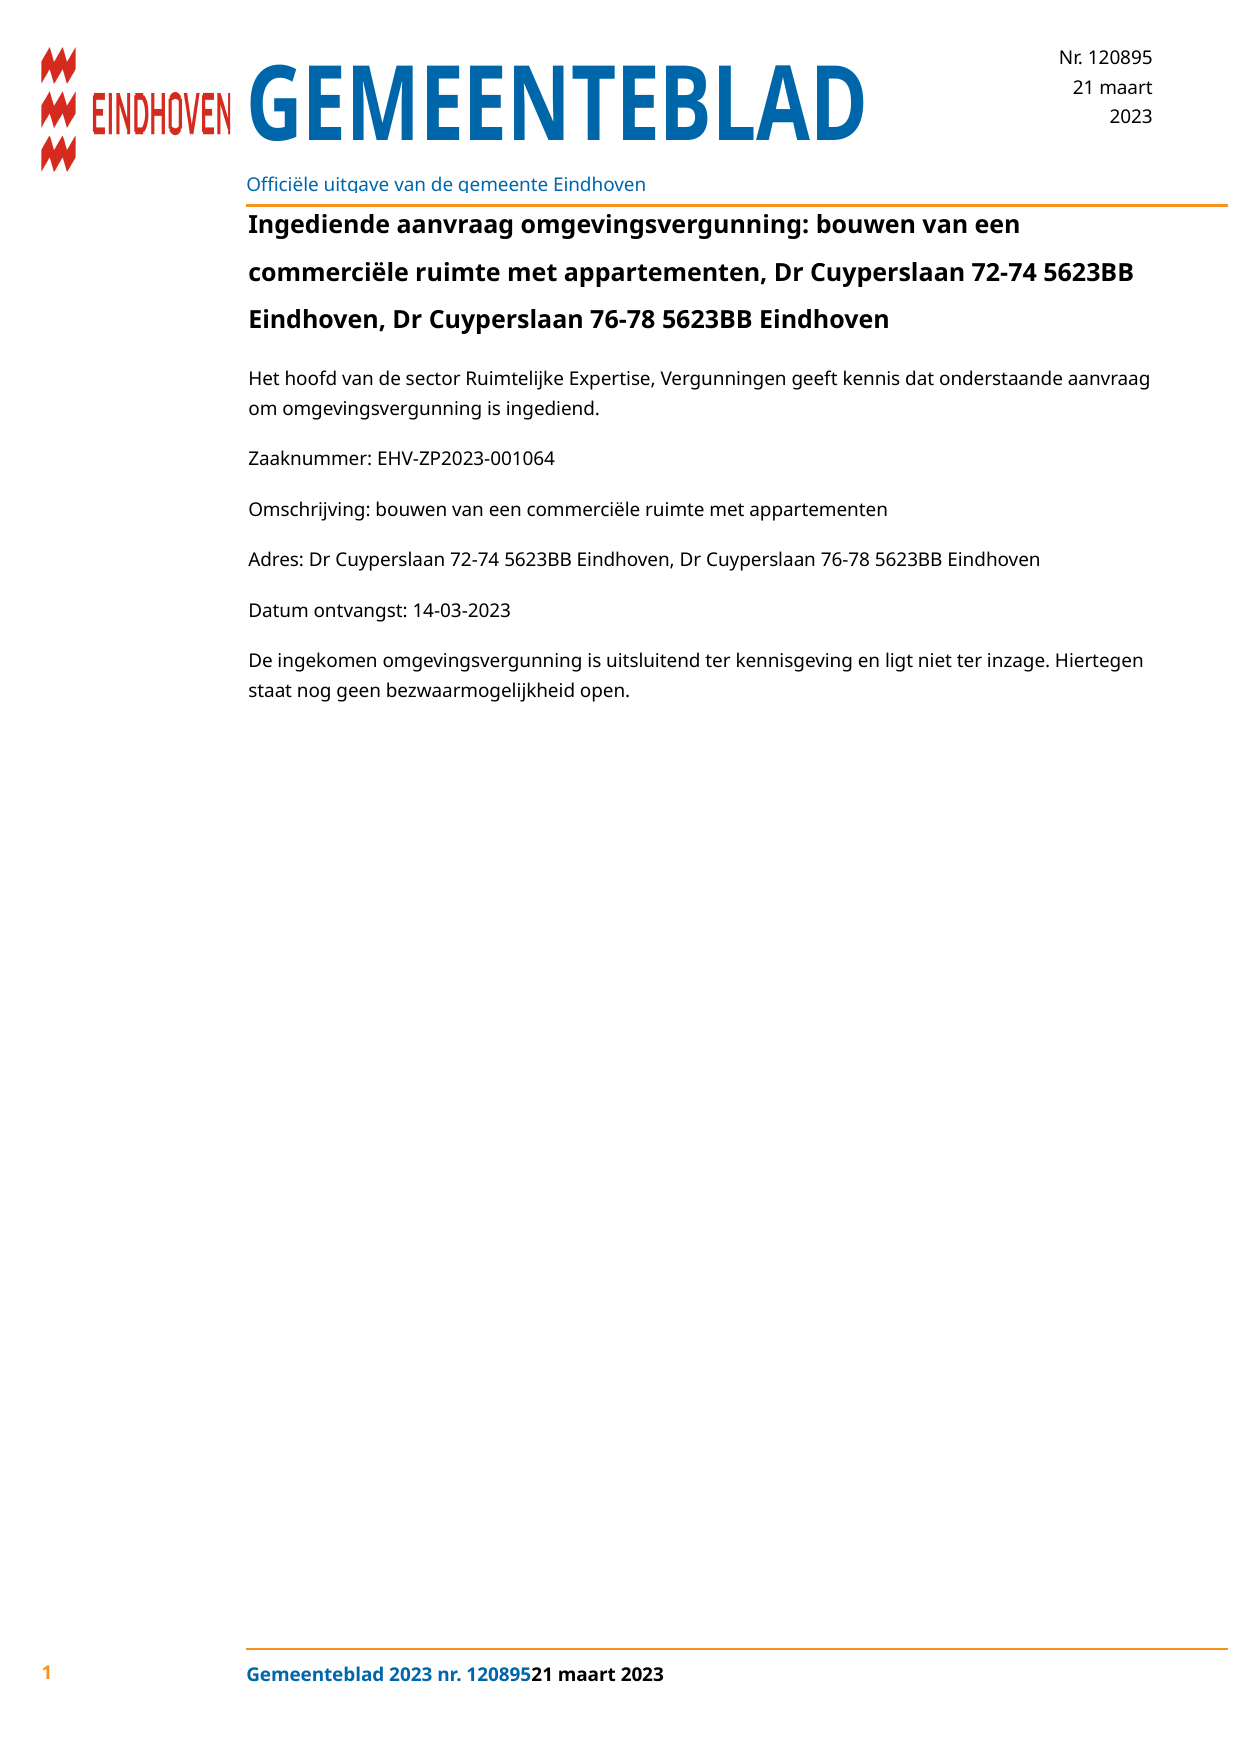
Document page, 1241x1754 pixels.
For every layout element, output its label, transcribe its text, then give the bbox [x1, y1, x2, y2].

text Het hoofd van de sector Ruimtelijke Expertise, Vergunningen geeft kennis dat onderstaande aanvraag om omgevingsvergunning is ingediend. [248, 366, 1152, 421]
text De ingekomen omgevingsvergunning is uitsluitend ter kennisgeving en ligt niet ter inzage. Hiertegen staat nog geen bezwaarmogelijkheid open. [248, 647, 1152, 702]
text Datum ontvangst: 14-03-2023 [248, 597, 1152, 622]
text Ingediende aanvraag omgevingsvergunning: bouwen van een commerciële ruimte met appartementen, Dr Cuyperslaan 72-74 5623BB Eindhoven, Dr Cuyperslaan 76-78 5623BB Eindhoven [248, 207, 1152, 336]
text Zaaknummer: EHV-ZP2023-001064 [248, 446, 1152, 471]
picture [41, 47, 231, 172]
text Omschrijving: bouwen van een commerciële ruimte met appartementen [248, 496, 1152, 522]
text Adres: Dr Cuyperslaan 72-74 5623BB Eindhoven, Dr Cuyperslaan 76-78 5623BB Eindhoven [248, 546, 1152, 572]
